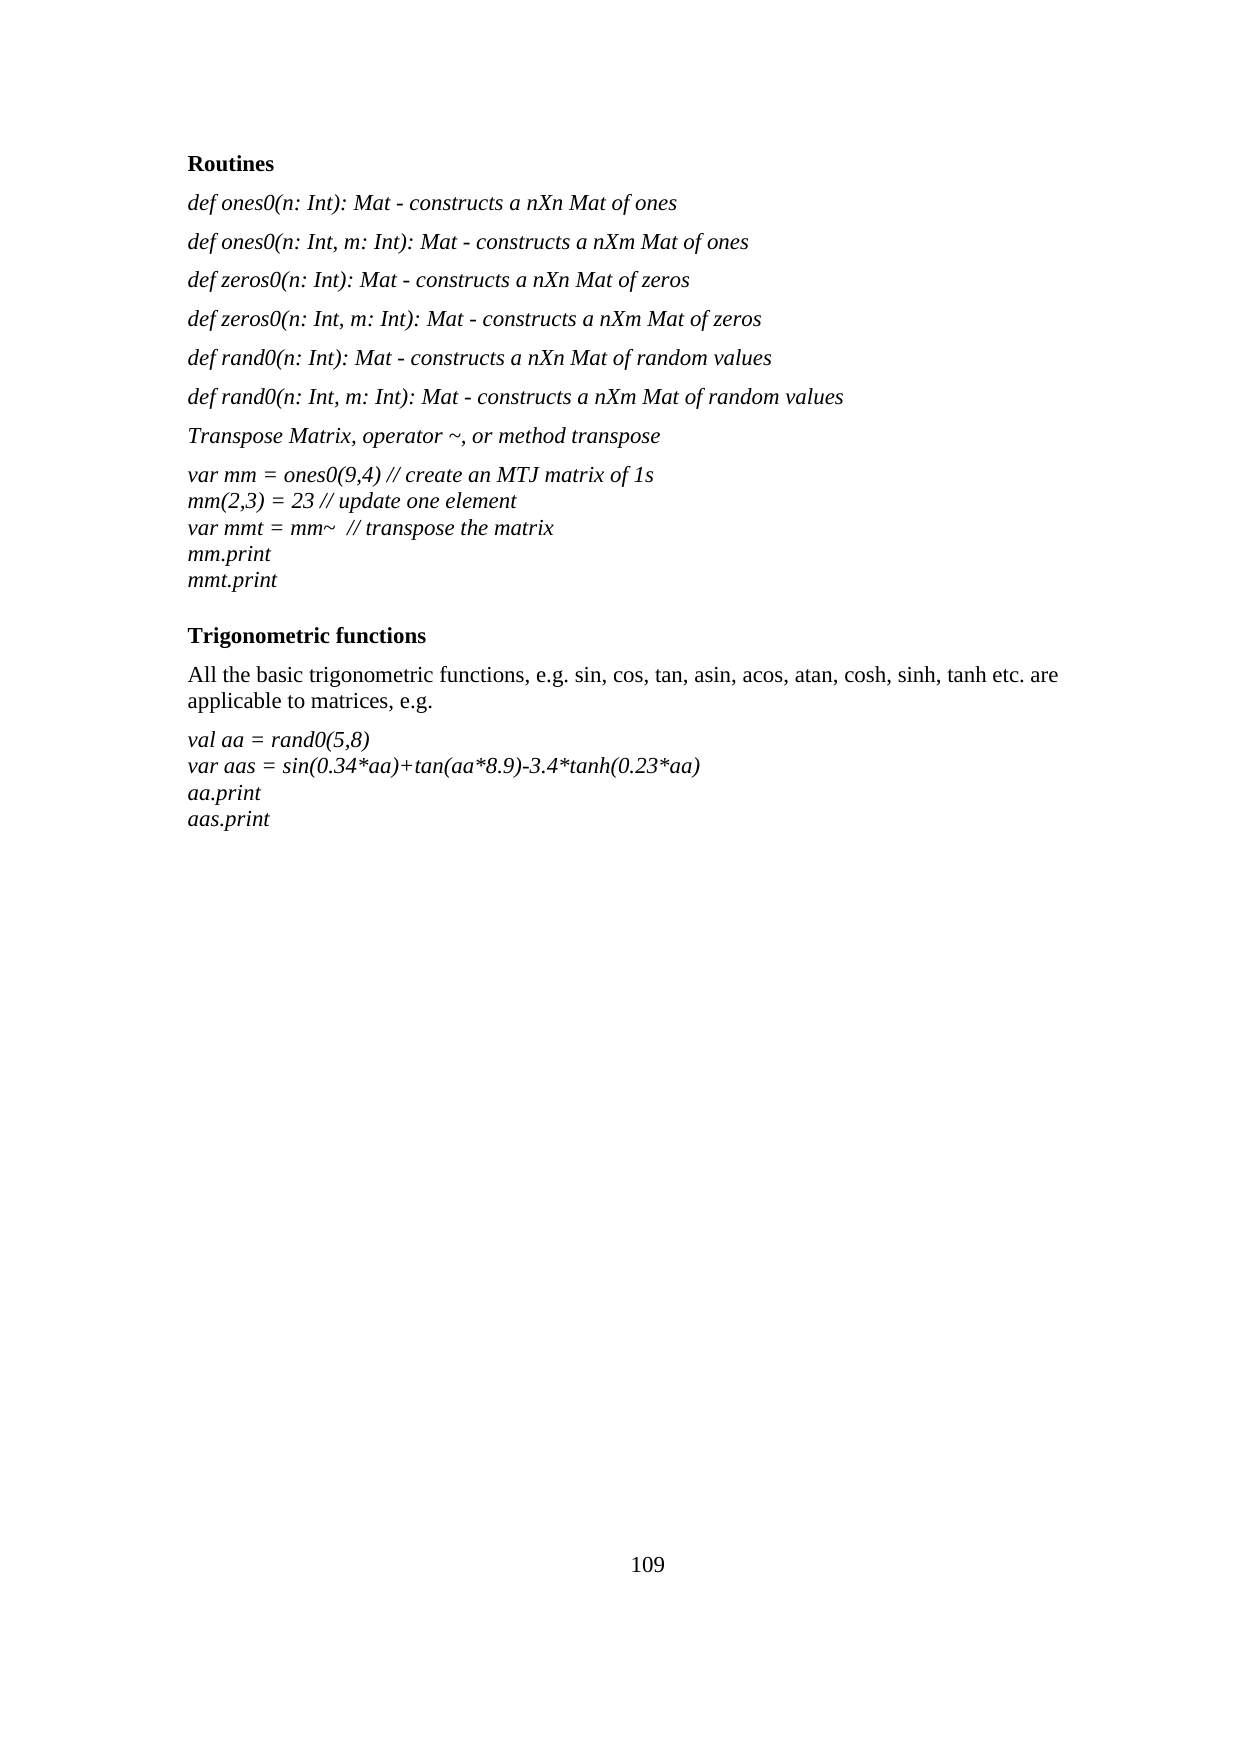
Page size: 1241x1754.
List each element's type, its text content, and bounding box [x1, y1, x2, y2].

text mm(2,3) = 23 // update one element [187, 487, 1108, 513]
text val aa = rand0(5,8) [187, 726, 1108, 752]
text def rand0(n: Int): Mat - constructs a nXn Mat of random values [187, 344, 1108, 371]
text Transpose Matrix, operator ~, or method transpose [187, 422, 1108, 448]
subtitle Routines [187, 150, 1108, 176]
text def rand0(n: Int, m: Int): Mat - constructs a nXm Mat of random values [187, 383, 1108, 409]
text var aas = sin(0.34*aa)+tan(aa*8.9)-3.4*tanh(0.23*aa) [187, 752, 1108, 779]
text def zeros0(n: Int): Mat - constructs a nXn Mat of zeros [187, 267, 1108, 293]
text All the basic trigonometric functions, e.g. sin, cos, tan, asin, acos, atan, cosh, sinh, tanh etc. are applicable to matrices, e.g. [187, 661, 1108, 714]
text Trigonometric functions [187, 622, 1108, 648]
text aa.print [187, 779, 1108, 805]
text var mm = ones0(9,4) // create an MTJ matrix of 1s [187, 461, 1108, 487]
text mm.print [187, 540, 1108, 566]
text mmt.print [187, 566, 1108, 593]
text def zeros0(n: Int, m: Int): Mat - constructs a nXm Mat of zeros [187, 305, 1108, 332]
text var mmt = mm~ // transpose the matrix [187, 513, 1108, 540]
text def ones0(n: Int): Mat - constructs a nXn Mat of ones [187, 189, 1108, 215]
text def ones0(n: Int, m: Int): Mat - constructs a nXm Mat of ones [187, 228, 1108, 254]
text aas.print [187, 805, 1108, 832]
